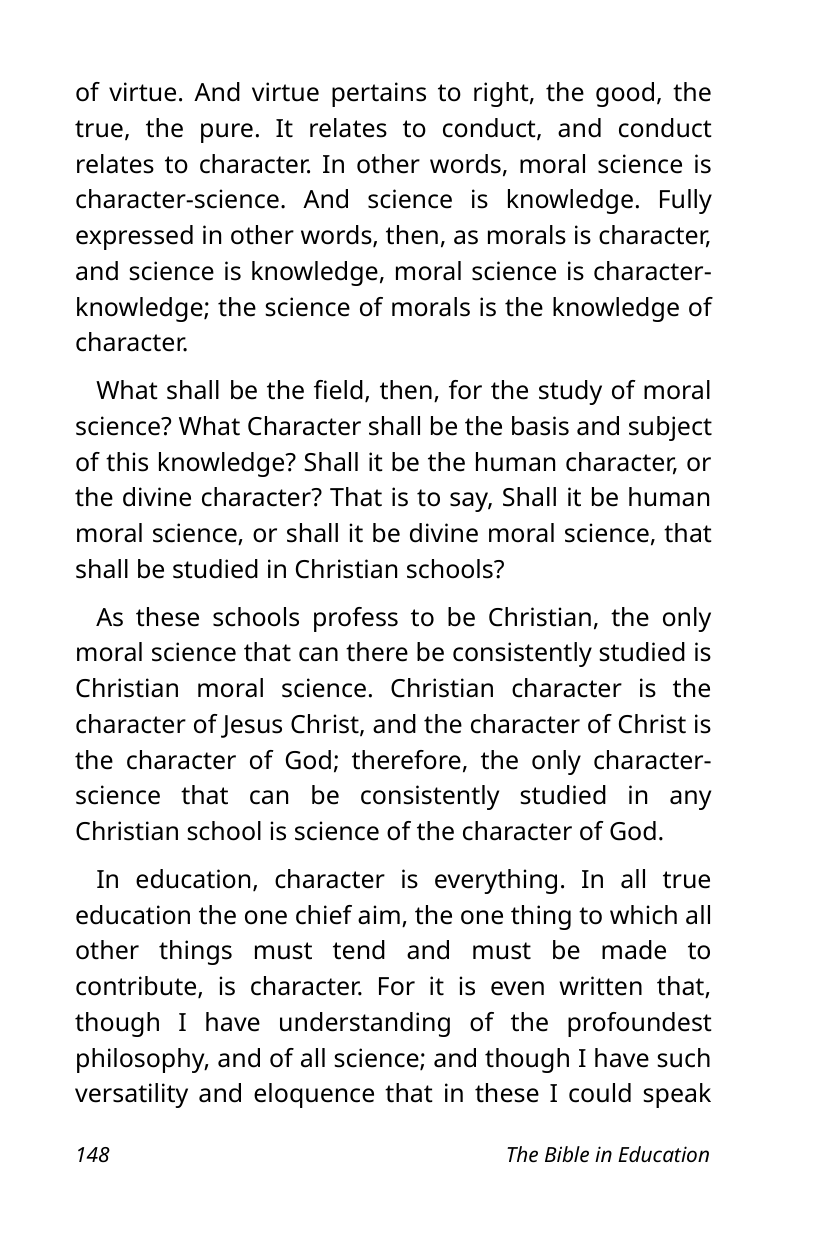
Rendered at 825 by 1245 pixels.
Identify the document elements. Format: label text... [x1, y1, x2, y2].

text What shall be the field, then, for the study of moral science? What Character shall be the basis and subject of this knowledge? Shall it be the human character, or the divine character? That is to say, Shall it be human moral science, or shall it be divine moral science, that shall be studied in Christian schools? [75, 373, 712, 586]
text As these schools profess to be Christian, the only moral science that can there be consistently studied is Christian moral science. Christian character is the character of Jesus Christ, and the character of Christ is the character of God; therefore, the only character-science that can be consistently studied in any Christian school is science of the character of God. [75, 599, 712, 848]
text In education, character is everything. In all true education the one chief aim, the one thing to which all other things must tend and must be made to contribute, is character. For it is even written that, though I have understanding of the profoundest philosophy, and of all science; and though I have such versatility and eloquence that in these I could speak [75, 862, 712, 1110]
text of virtue. And virtue pertains to right, the good, the true, the pure. It relates to conduct, and conduct relates to character. In other words, moral science is character-science. And science is knowledge. Fully expressed in other words, then, as morals is character, and science is knowledge, moral science is character-knowledge; the science of morals is the knowledge of character. [75, 75, 712, 359]
